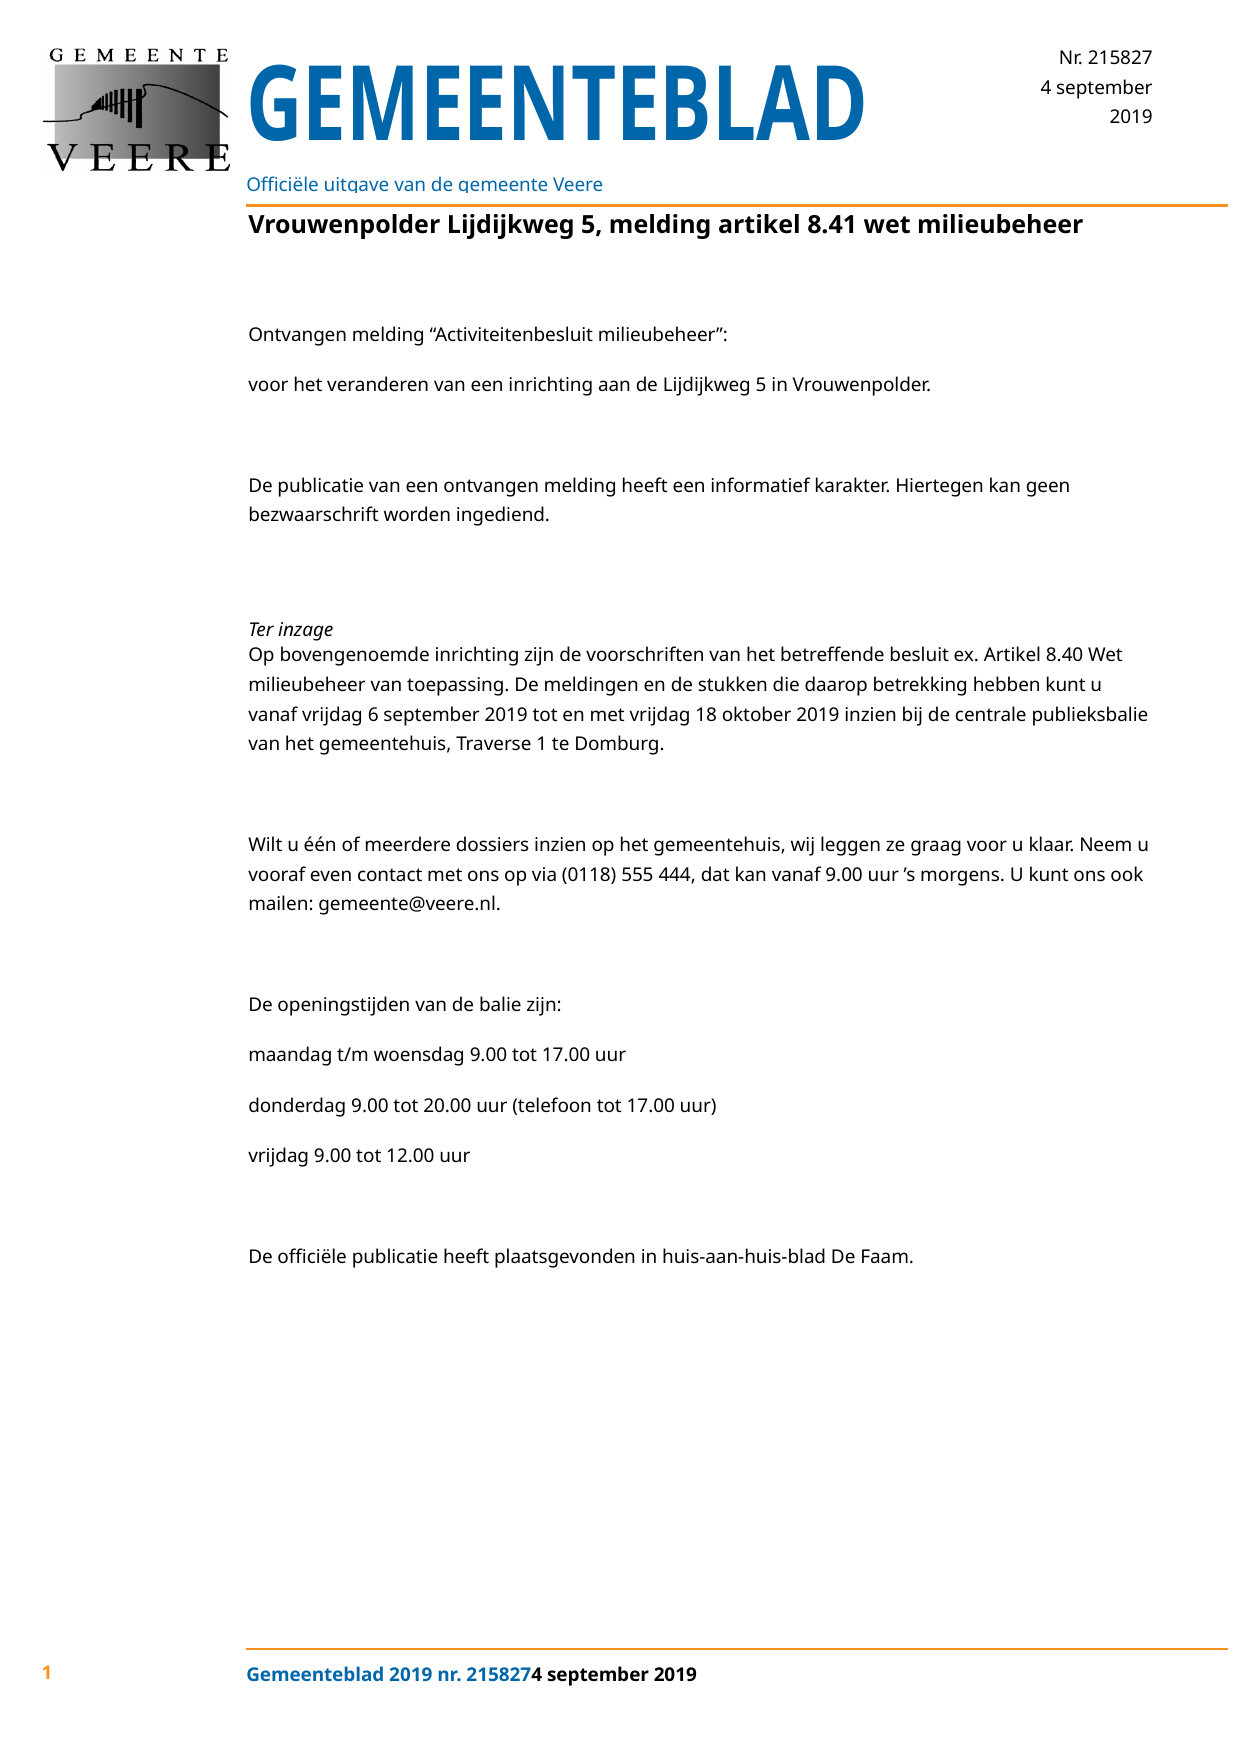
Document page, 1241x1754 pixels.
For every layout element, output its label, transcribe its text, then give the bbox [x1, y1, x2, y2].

text voor het veranderen van een inrichting aan de Lijdijkweg 5 in Vrouwenpolder. [248, 371, 1152, 397]
text De publicatie van een ontvangen melding heeft een informatief karakter. Hiertegen kan geen bezwaarschrift worden ingediend. [248, 472, 1152, 527]
picture [41, 47, 231, 172]
text Op bovengenoemde inrichting zijn de voorschriften van het betreffende besluit ex. Artikel 8.40 Wet milieubeheer van toepassing. De meldingen en de stukken die daarop betrekking hebben kunt u vanaf vrijdag 6 september 2019 tot en met vrijdag 18 oktober 2019 inzien bij de centrale publieksbalie van het gemeentehuis, Traverse 1 te Domburg. [248, 642, 1152, 756]
text Ter inzage [248, 616, 1152, 642]
text Wilt u één of meerdere dossiers inzien op het gemeentehuis, wij leggen ze graag voor u klaar. Neem u vooraf even contact met ons op via (0118) 555 444, dat kan vanaf 9.00 uur ’s morgens. U kunt ons ook mailen: gemeente@veere.nl. [248, 831, 1152, 916]
text De openingstijden van de balie zijn: [248, 991, 1152, 1017]
text maandag t/m woensdag 9.00 tot 17.00 uur [248, 1042, 1152, 1067]
text De officiële publicatie heeft plaatsgevonden in huis-aan-huis-blad De Faam. [248, 1243, 1152, 1269]
text Ontvangen melding “Activiteitenbesluit milieubeheer”: [248, 321, 1152, 346]
text donderdag 9.00 tot 20.00 uur (telefoon tot 17.00 uur) [248, 1092, 1152, 1118]
text vrijdag 9.00 tot 12.00 uur [248, 1142, 1152, 1168]
text Vrouwenpolder Lijdijkweg 5, melding artikel 8.41 wet milieubeheer [248, 207, 1152, 241]
